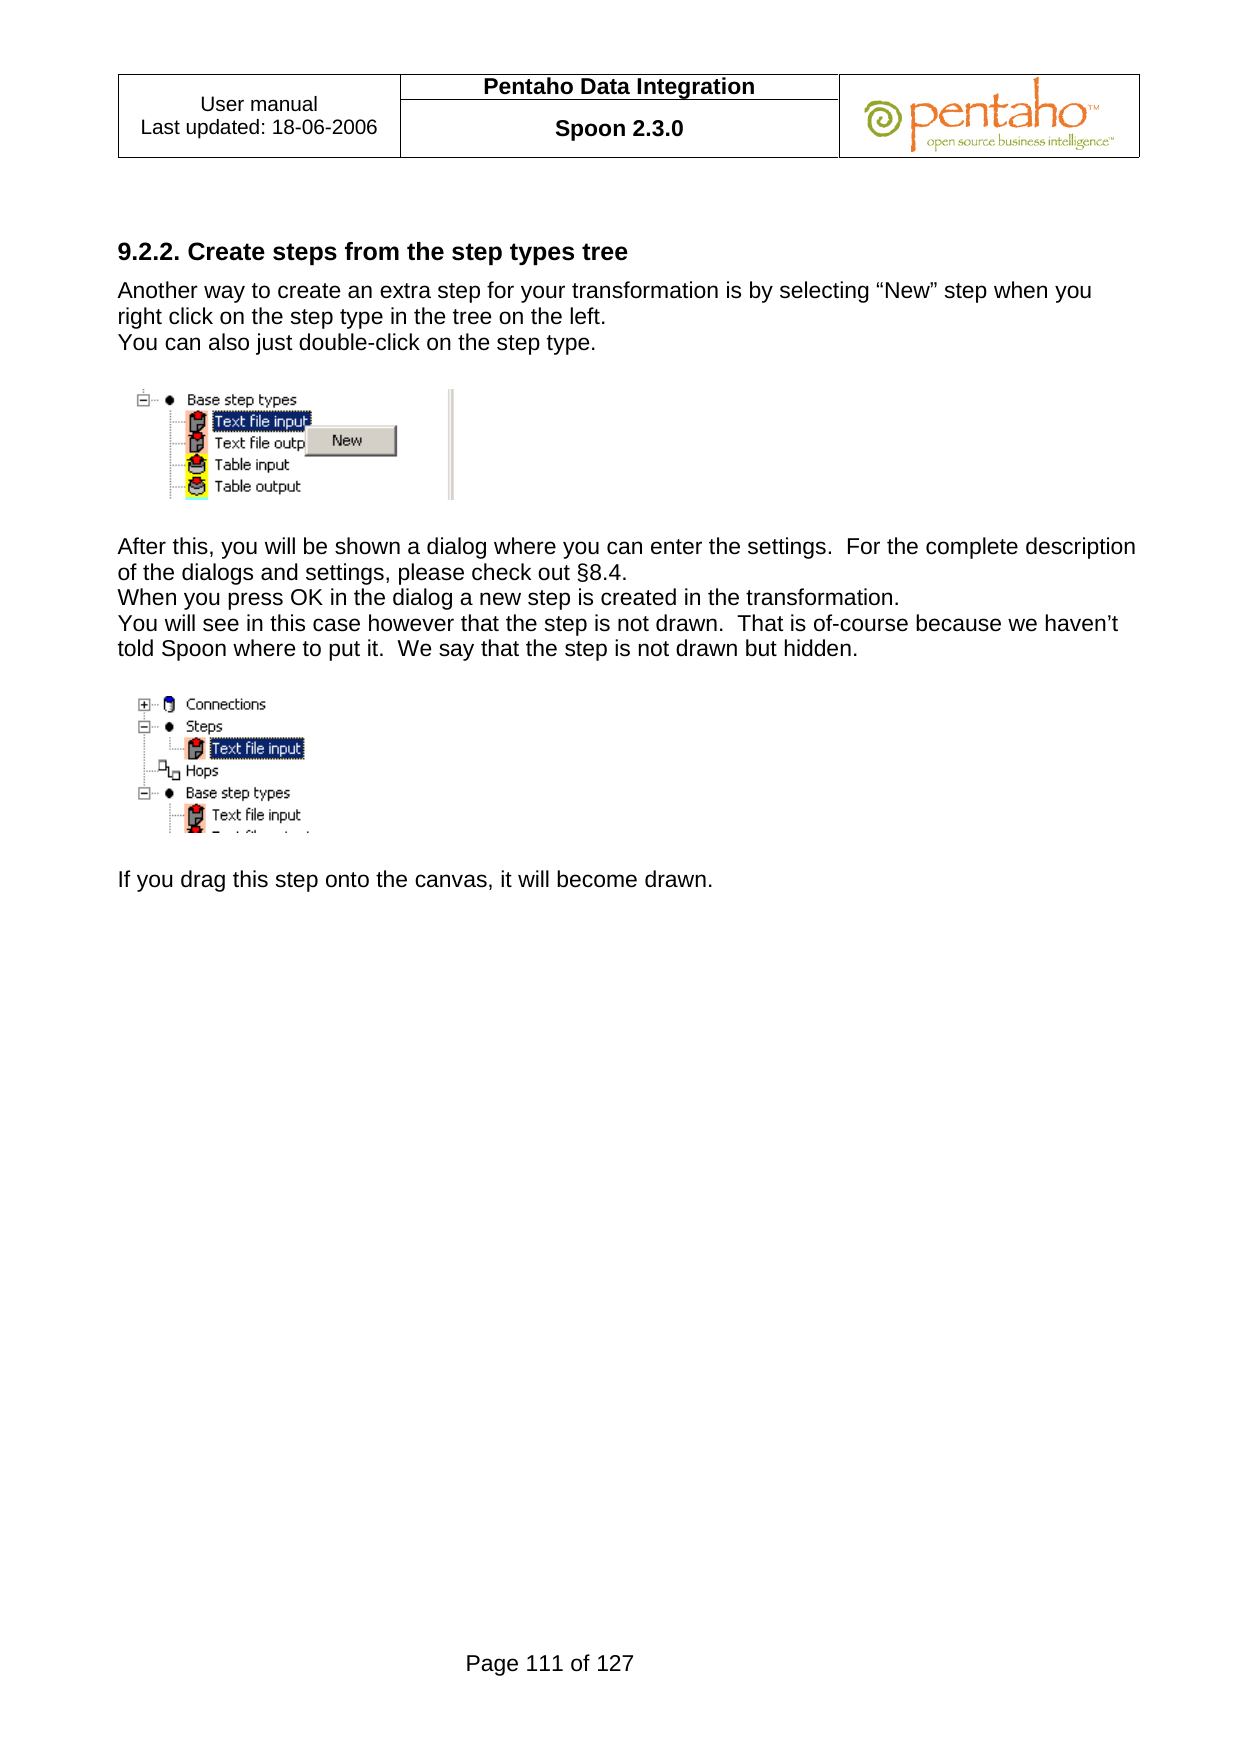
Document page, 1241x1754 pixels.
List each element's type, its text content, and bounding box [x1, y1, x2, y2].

subtitle Create steps from the step types tree [117, 238, 1137, 266]
text After this, you will be shown a dialog where you can enter the settings. For the complete description of the dialogs and settings, please check out §8.4. [117, 534, 1137, 585]
text When you press OK in the dialog a new step is created in the transformation. [117, 585, 1137, 611]
text You will see in this case however that the step is not drawn. That is of-course because we haven’t told Spoon where to put it. We say that the step is not drawn but hidden. [117, 611, 1137, 662]
text You can also just double-click on the step type. [117, 329, 1137, 355]
text Another way to create an extra step for your transformation is by selecting “New” step when you right click on the step type in the tree on the left. [117, 278, 1137, 329]
text If you drag this step onto the canvas, it will become drawn. [117, 867, 1137, 893]
